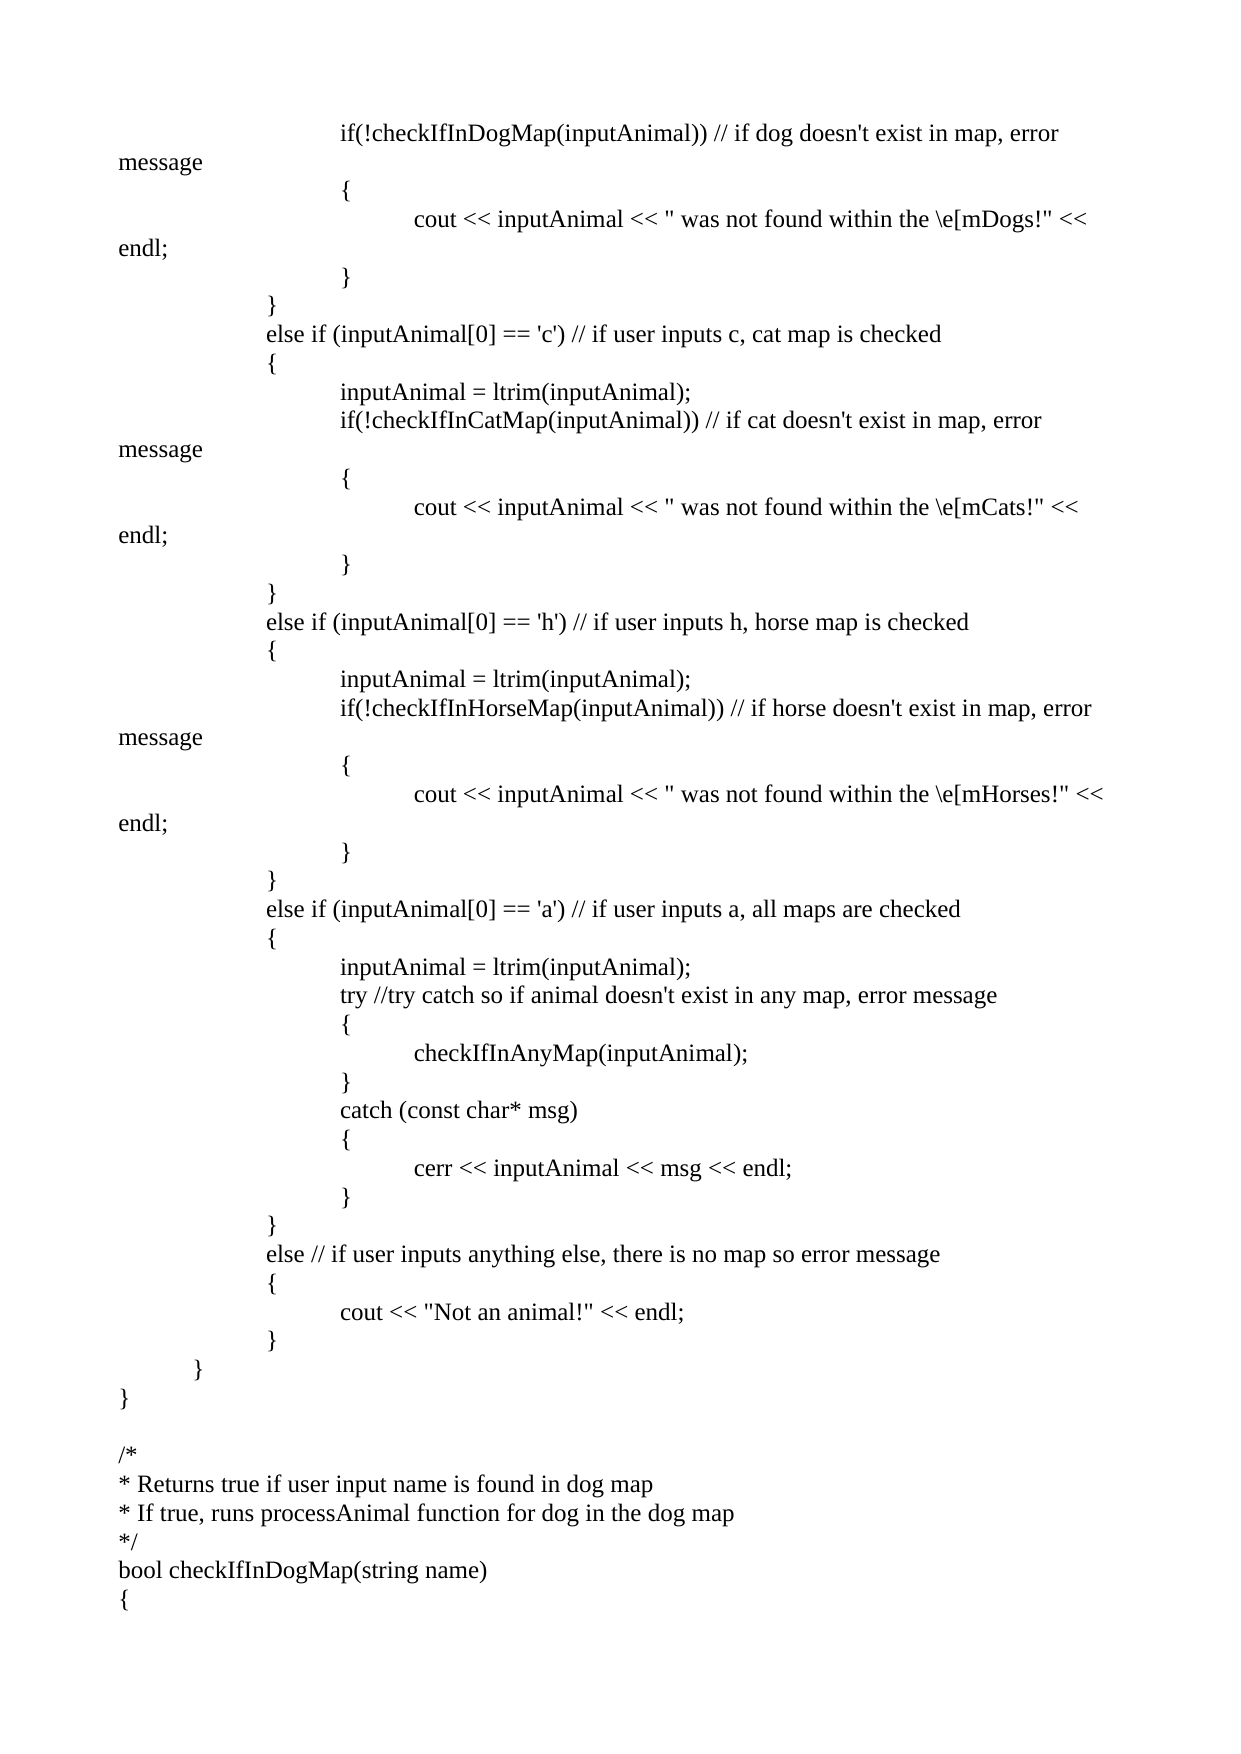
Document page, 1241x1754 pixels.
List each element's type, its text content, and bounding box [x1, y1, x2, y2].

text /* [118, 1441, 1122, 1469]
text else if (inputAnimal[0] == 'a') // if user inputs a, all maps are checked [118, 894, 1122, 923]
text } [118, 837, 1122, 866]
text inputAnimal = ltrim(inputAnimal); [118, 664, 1122, 693]
text } [118, 578, 1122, 607]
text } [118, 1067, 1122, 1096]
text bool checkIfInDogMap(string name) [118, 1556, 1122, 1584]
text if(!checkIfInCatMap(inputAnimal)) // if cat doesn't exist in map, error message [118, 406, 1122, 463]
text cout << inputAnimal << " was not found within the \e[mDogs!" << endl; [118, 204, 1122, 262]
text } [118, 1182, 1122, 1211]
text */ [118, 1527, 1122, 1556]
text { [118, 1268, 1122, 1297]
text * Returns true if user input name is found in dog map [118, 1469, 1122, 1498]
text { [118, 751, 1122, 779]
text inputAnimal = ltrim(inputAnimal); [118, 377, 1122, 406]
text } [118, 1326, 1122, 1354]
text * If true, runs processAnimal function for dog in the dog map [118, 1498, 1122, 1527]
text { [118, 348, 1122, 377]
text { [118, 1124, 1122, 1153]
text { [118, 176, 1122, 204]
text cout << inputAnimal << " was not found within the \e[mCats!" << endl; [118, 492, 1122, 549]
text } [118, 1211, 1122, 1239]
text } [118, 549, 1122, 578]
text try //try catch so if animal doesn't exist in any map, error message [118, 981, 1122, 1009]
text } [118, 866, 1122, 894]
text checkIfInAnyMap(inputAnimal); [118, 1038, 1122, 1067]
text { [118, 1009, 1122, 1038]
text cerr << inputAnimal << msg << endl; [118, 1153, 1122, 1182]
text catch (const char* msg) [118, 1096, 1122, 1124]
text { [118, 636, 1122, 664]
text cout << "Not an animal!" << endl; [118, 1297, 1122, 1326]
text else if (inputAnimal[0] == 'c') // if user inputs c, cat map is checked [118, 319, 1122, 348]
text inputAnimal = ltrim(inputAnimal); [118, 952, 1122, 981]
text cout << inputAnimal << " was not found within the \e[mHorses!" << endl; [118, 779, 1122, 837]
text } [118, 1354, 1122, 1383]
text } [118, 262, 1122, 291]
text { [118, 1584, 1122, 1613]
text { [118, 923, 1122, 952]
text if(!checkIfInDogMap(inputAnimal)) // if dog doesn't exist in map, error message [118, 118, 1122, 176]
text } [118, 291, 1122, 319]
text } [118, 1383, 1122, 1412]
text { [118, 463, 1122, 492]
text if(!checkIfInHorseMap(inputAnimal)) // if horse doesn't exist in map, error message [118, 693, 1122, 751]
text else if (inputAnimal[0] == 'h') // if user inputs h, horse map is checked [118, 607, 1122, 636]
text else // if user inputs anything else, there is no map so error message [118, 1239, 1122, 1268]
